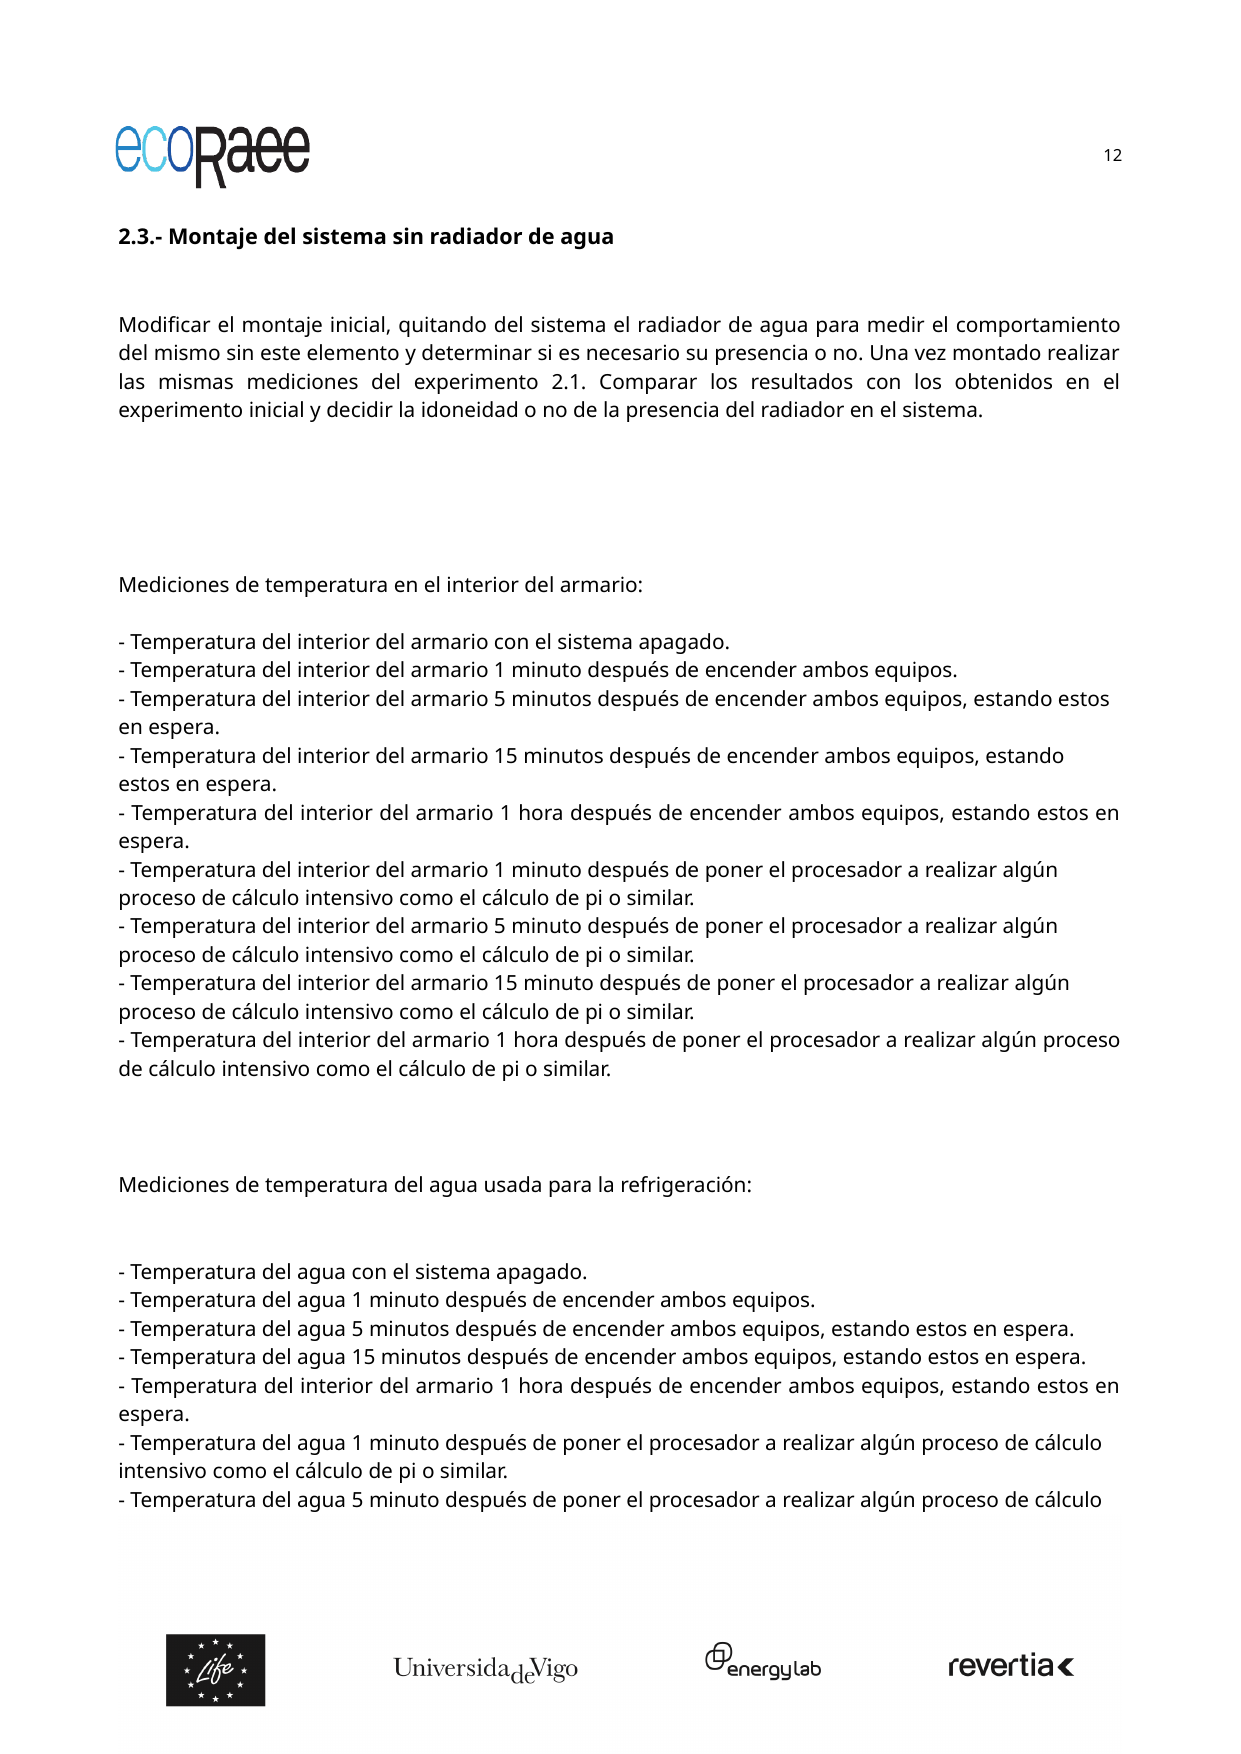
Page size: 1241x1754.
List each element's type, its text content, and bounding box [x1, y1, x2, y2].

picture [118, 1514, 1123, 1754]
text - Temperatura del interior del armario 15 minutos después de encender ambos equipos, estando estos en espera. [118, 741, 1122, 798]
text - Temperatura del agua 15 minutos después de encender ambos equipos, estando estos en espera. [118, 1342, 1122, 1371]
text - Temperatura del interior del armario 1 hora después de encender ambos equipos, estando estos en espera. [118, 1371, 1122, 1428]
text - Temperatura del interior del armario 1 hora después de poner el procesador a realizar algún proceso de cálculo intensivo como el cálculo de pi o similar. [118, 1025, 1122, 1082]
text - Temperatura del agua 1 minuto después de poner el procesador a realizar algún proceso de cálculo intensivo como el cálculo de pi o similar. [118, 1428, 1122, 1485]
text - Temperatura del agua 1 minuto después de encender ambos equipos. [118, 1286, 1122, 1314]
text - Temperatura del interior del armario 1 minuto después de encender ambos equipos. [118, 656, 1122, 684]
text Mediciones de temperatura del agua usada para la refrigeración: [118, 1170, 1122, 1198]
text - Temperatura del agua 5 minuto después de poner el procesador a realizar algún proceso de cálculo [118, 1485, 1122, 1513]
picture [114, 124, 311, 190]
text - Temperatura del interior del armario 5 minutos después de encender ambos equipos, estando estos en espera. [118, 684, 1122, 741]
text - Temperatura del interior del armario 5 minuto después de poner el procesador a realizar algún proceso de cálculo intensivo como el cálculo de pi o similar. [118, 912, 1122, 968]
text Modificar el montaje inicial, quitando del sistema el radiador de agua para medir el comportamiento del mismo sin este elemento y determinar si es necesario su presencia o no. Una vez montado realizar las mismas mediciones del experimento 2.1. Comparar los resultados con los obtenidos en el experimento inicial y decidir la idoneidad o no de la presencia del radiador en el sistema. [118, 310, 1122, 424]
text 2.3.- Montaje del sistema sin radiador de agua [118, 221, 1122, 251]
text - Temperatura del agua 5 minutos después de encender ambos equipos, estando estos en espera. [118, 1314, 1122, 1342]
text - Temperatura del interior del armario con el sistema apagado. [118, 627, 1122, 656]
text - Temperatura del interior del armario 15 minuto después de poner el procesador a realizar algún proceso de cálculo intensivo como el cálculo de pi o similar. [118, 968, 1122, 1025]
text Mediciones de temperatura en el interior del armario: [118, 570, 1122, 599]
text - Temperatura del interior del armario 1 minuto después de poner el procesador a realizar algún proceso de cálculo intensivo como el cálculo de pi o similar. [118, 855, 1122, 912]
text - Temperatura del agua con el sistema apagado. [118, 1257, 1122, 1286]
text - Temperatura del interior del armario 1 hora después de encender ambos equipos, estando estos en espera. [118, 798, 1122, 855]
